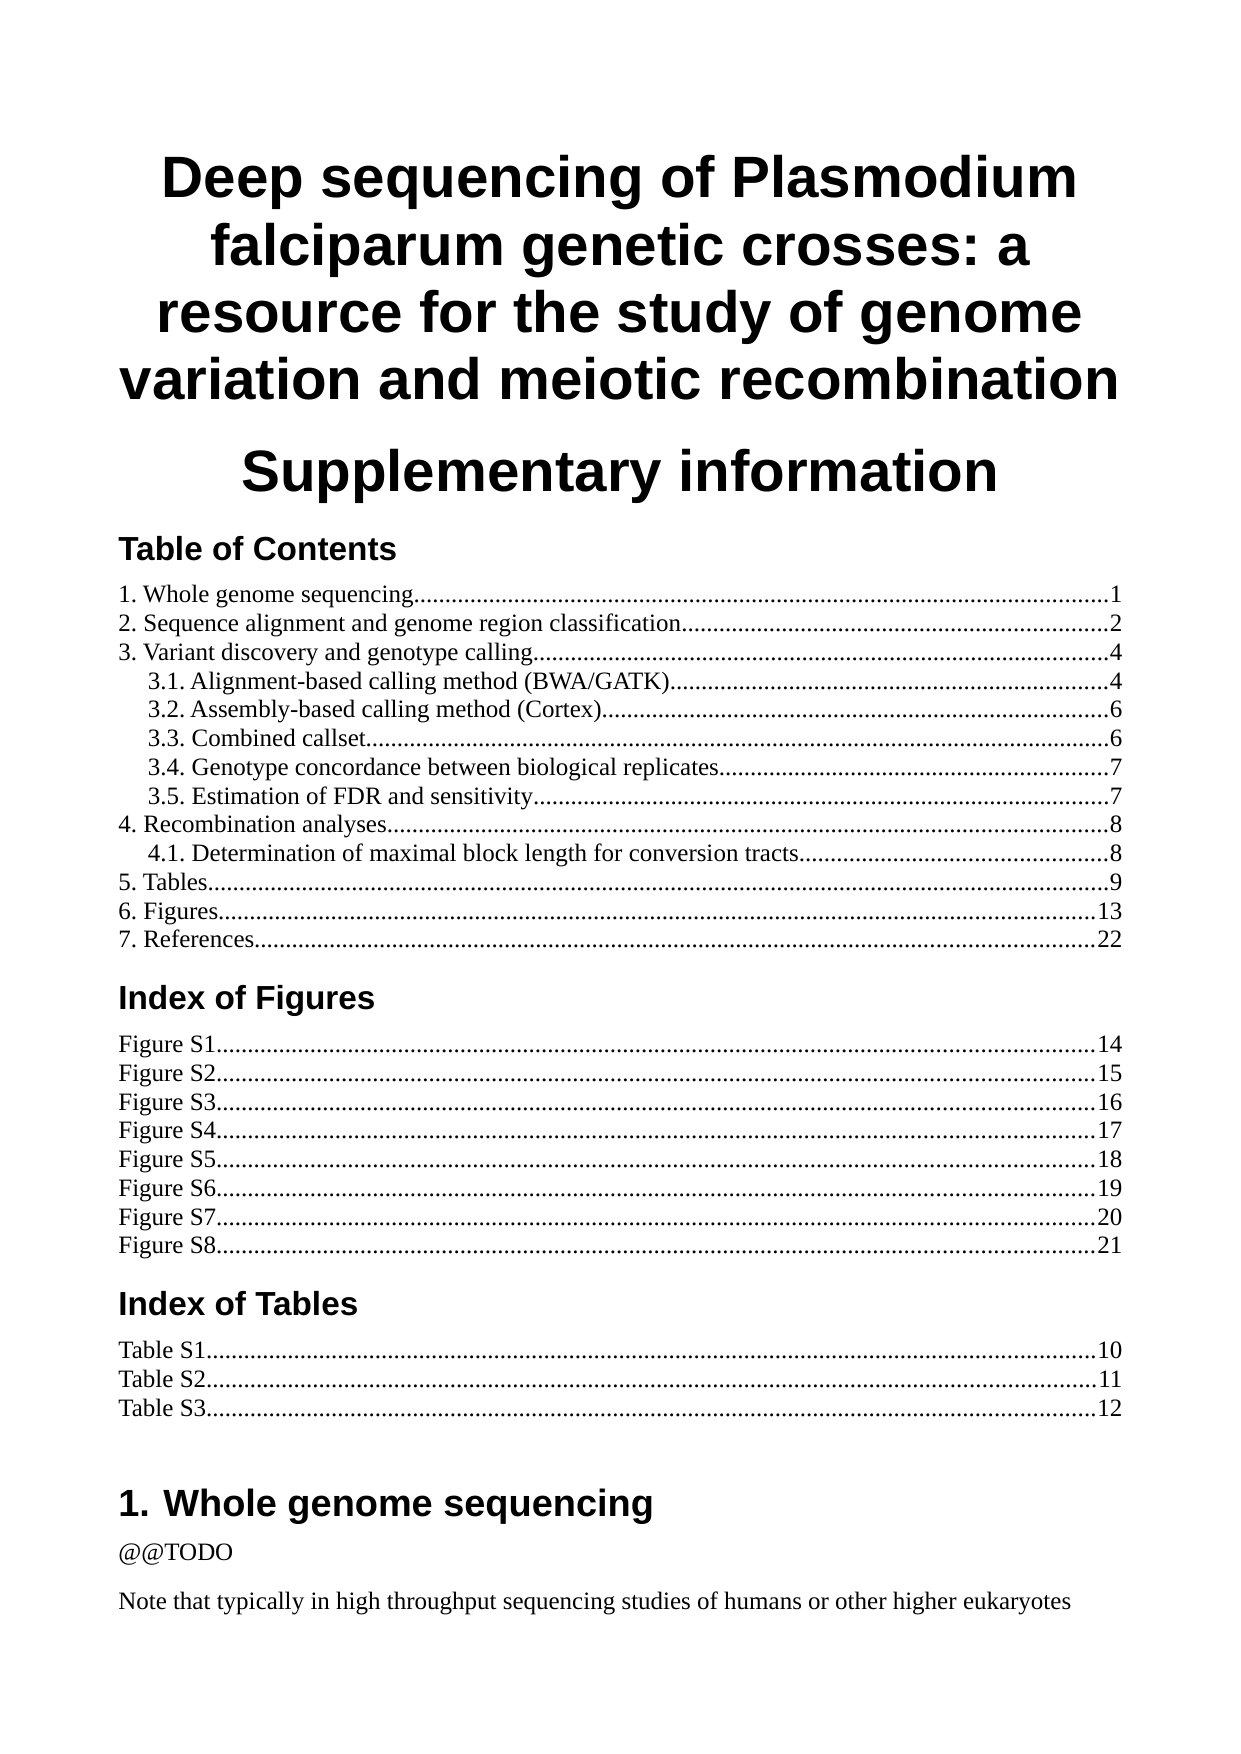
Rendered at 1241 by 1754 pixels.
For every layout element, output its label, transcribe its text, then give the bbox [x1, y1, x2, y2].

text 3.3. Combined callset 6 [148, 723, 1122, 752]
text Figure S6 19 [118, 1173, 1122, 1202]
text Figure S2 15 [118, 1058, 1122, 1087]
text 3.5. Estimation of FDR and sensitivity 7 [148, 781, 1122, 809]
subtitle Whole genome sequencing [118, 1481, 1122, 1524]
text 1. Whole genome sequencing 1 [118, 579, 1122, 608]
text Figure S4 17 [118, 1115, 1122, 1144]
title Deep sequencing of Plasmodium falciparum genetic crosses: a resource for the study of genome variation and meiotic recombination [118, 143, 1122, 411]
subtitle Table of Contents [118, 528, 1122, 567]
text 3.4. Genotype concordance between biological replicates 7 [148, 752, 1122, 781]
text Table S1 10 [118, 1335, 1122, 1364]
text Table S2 11 [118, 1364, 1122, 1393]
text 4.1. Determination of maximal block length for conversion tracts 8 [148, 838, 1122, 867]
text Figure S8 21 [118, 1230, 1122, 1259]
text Figure S7 20 [118, 1202, 1122, 1230]
title Supplementary information [118, 436, 1122, 503]
subtitle Index of Tables [118, 1284, 1122, 1323]
text 7. References 22 [118, 924, 1122, 953]
text Note that typically in high throughput sequencing studies of humans or other higher eukaryotes [118, 1586, 1122, 1615]
text @@TODO [118, 1537, 1122, 1566]
text Figure S3 16 [118, 1087, 1122, 1115]
text Figure S1 14 [118, 1029, 1122, 1058]
text 4. Recombination analyses 8 [118, 809, 1122, 838]
text 2. Sequence alignment and genome region classification 2 [118, 608, 1122, 637]
text 5. Tables 9 [118, 867, 1122, 896]
text 3. Variant discovery and genotype calling 4 [118, 637, 1122, 666]
text 6. Figures 13 [118, 896, 1122, 924]
text Table S3 12 [118, 1393, 1122, 1421]
text 3.2. Assembly-based calling method (Cortex) 6 [148, 694, 1122, 723]
text 3.1. Alignment-based calling method (BWA/GATK) 4 [148, 666, 1122, 694]
text Figure S5 18 [118, 1144, 1122, 1173]
subtitle Index of Figures [118, 978, 1122, 1017]
